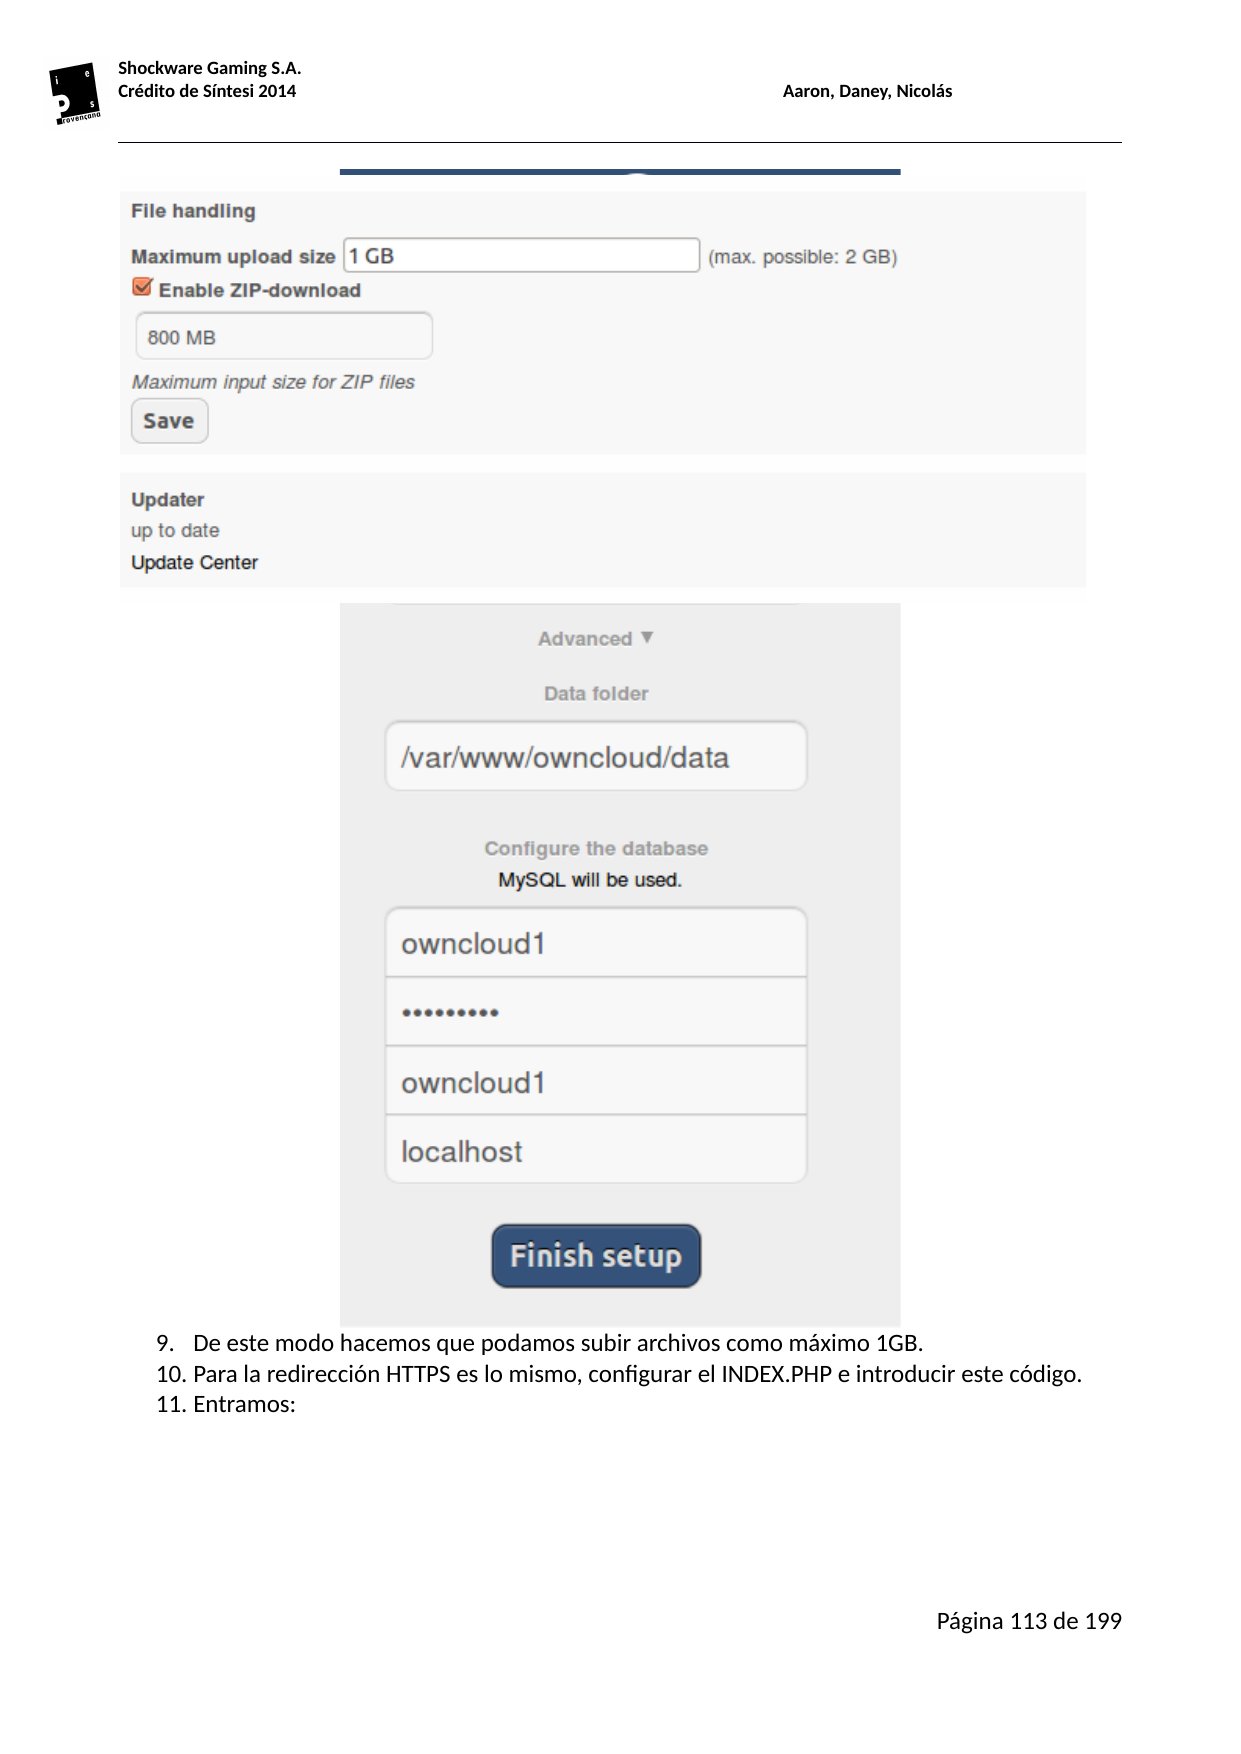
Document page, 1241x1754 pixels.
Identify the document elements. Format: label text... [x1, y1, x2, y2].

list De este modo hacemos que podamos subir archivos como máximo 1GB. [156, 1328, 1122, 1358]
picture [43, 56, 110, 130]
list Para la redirección HTTPS es lo mismo, configurar el INDEX.PHP e introducir este código. [156, 1358, 1122, 1388]
picture [120, 169, 1087, 1328]
list Entramos: [156, 1388, 1122, 1419]
